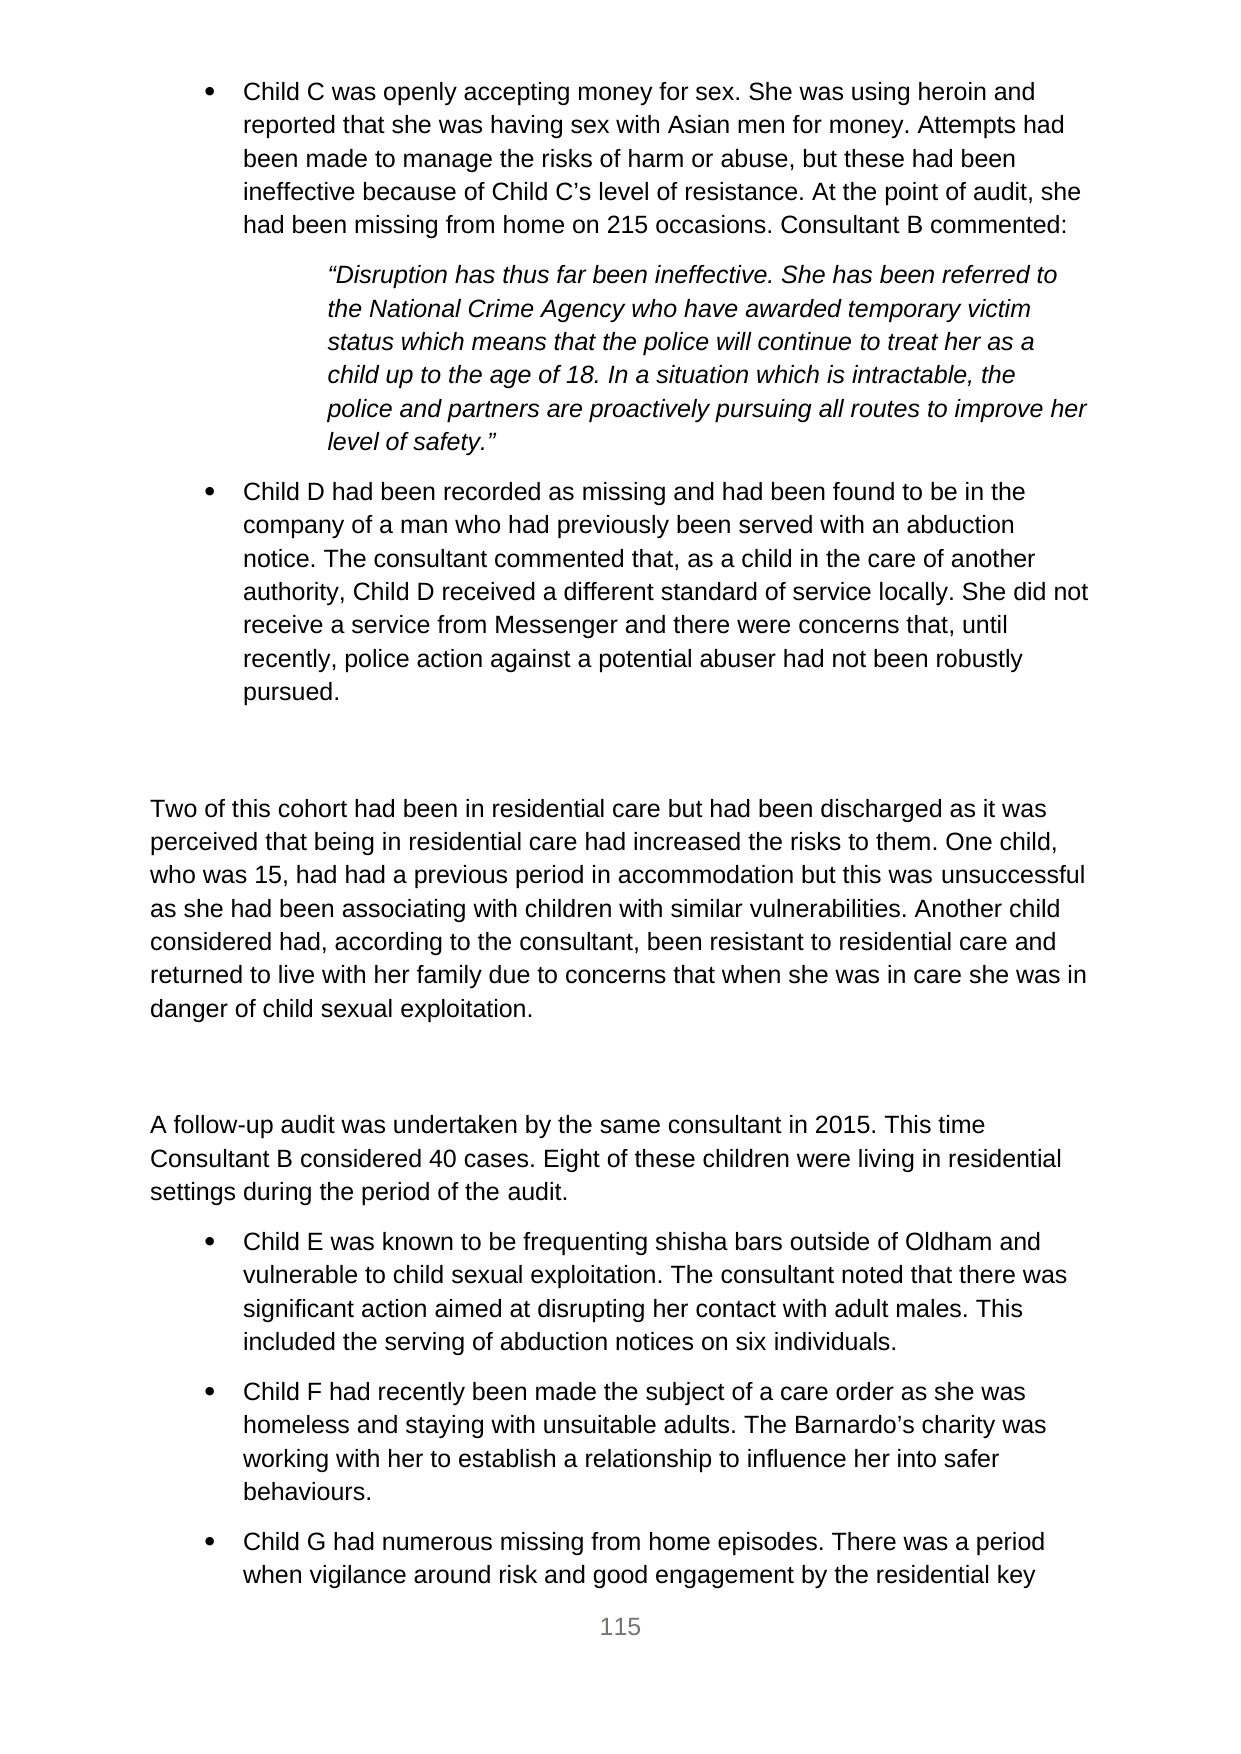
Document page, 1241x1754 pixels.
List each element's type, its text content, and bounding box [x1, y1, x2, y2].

list Child G had numerous missing from home episodes. There was a period when vigilance around risk and good engagement by the residential key [205, 1524, 1090, 1591]
list Child D had been recorded as missing and had been found to be in the company of a man who had previously been served with an abduction notice. The consultant commented that, as a child in the care of another authority, Child D received a different standard of service locally. She did not receive a service from Messenger and there were concerns that, until recently, police action against a potential abuser had not been robustly pursued. [205, 474, 1090, 707]
text A follow-up audit was undertaken by the same consultant in 2015. This time Consultant B considered 40 cases. Eight of these children were living in residential settings during the period of the audit. [150, 1107, 1090, 1207]
text Two of this cohort had been in residential care but had been discharged as it was perceived that being in residential care had increased the risks to them. One child, who was 15, had had a previous period in accommodation but this was unsuccessful as she had been associating with children with similar vulnerabilities. Another child considered had, according to the consultant, been resistant to residential care and returned to live with her family due to concerns that when she was in care she was in danger of child sexual exploitation. [150, 791, 1090, 1024]
text “Disruption has thus far been ineffective. She has been referred to the National Crime Agency who have awarded temporary victim status which means that the police will continue to treat her as a child up to the age of 18. In a situation which is intractable, the police and partners are proactively pursuing all routes to improve her level of safety.” [327, 257, 1090, 457]
list Child F had recently been made the subject of a care order as she was homeless and staying with unsuitable adults. The Barnardo’s charity was working with her to establish a relationship to influence her into safer behaviours. [205, 1374, 1090, 1507]
list Child C was openly accepting money for sex. She was using heroin and reported that she was having sex with Asian men for money. Attempts had been made to manage the risks of harm or abuse, but these had been ineffective because of Child C’s level of resistance. At the point of audit, she had been missing from home on 215 occasions. Consultant B commented: [205, 74, 1090, 241]
list Child E was known to be frequenting shisha bars outside of Oldham and vulnerable to child sexual exploitation. The consultant noted that there was significant action aimed at disrupting her contact with adult males. This included the serving of abduction notices on six individuals. [205, 1224, 1090, 1357]
